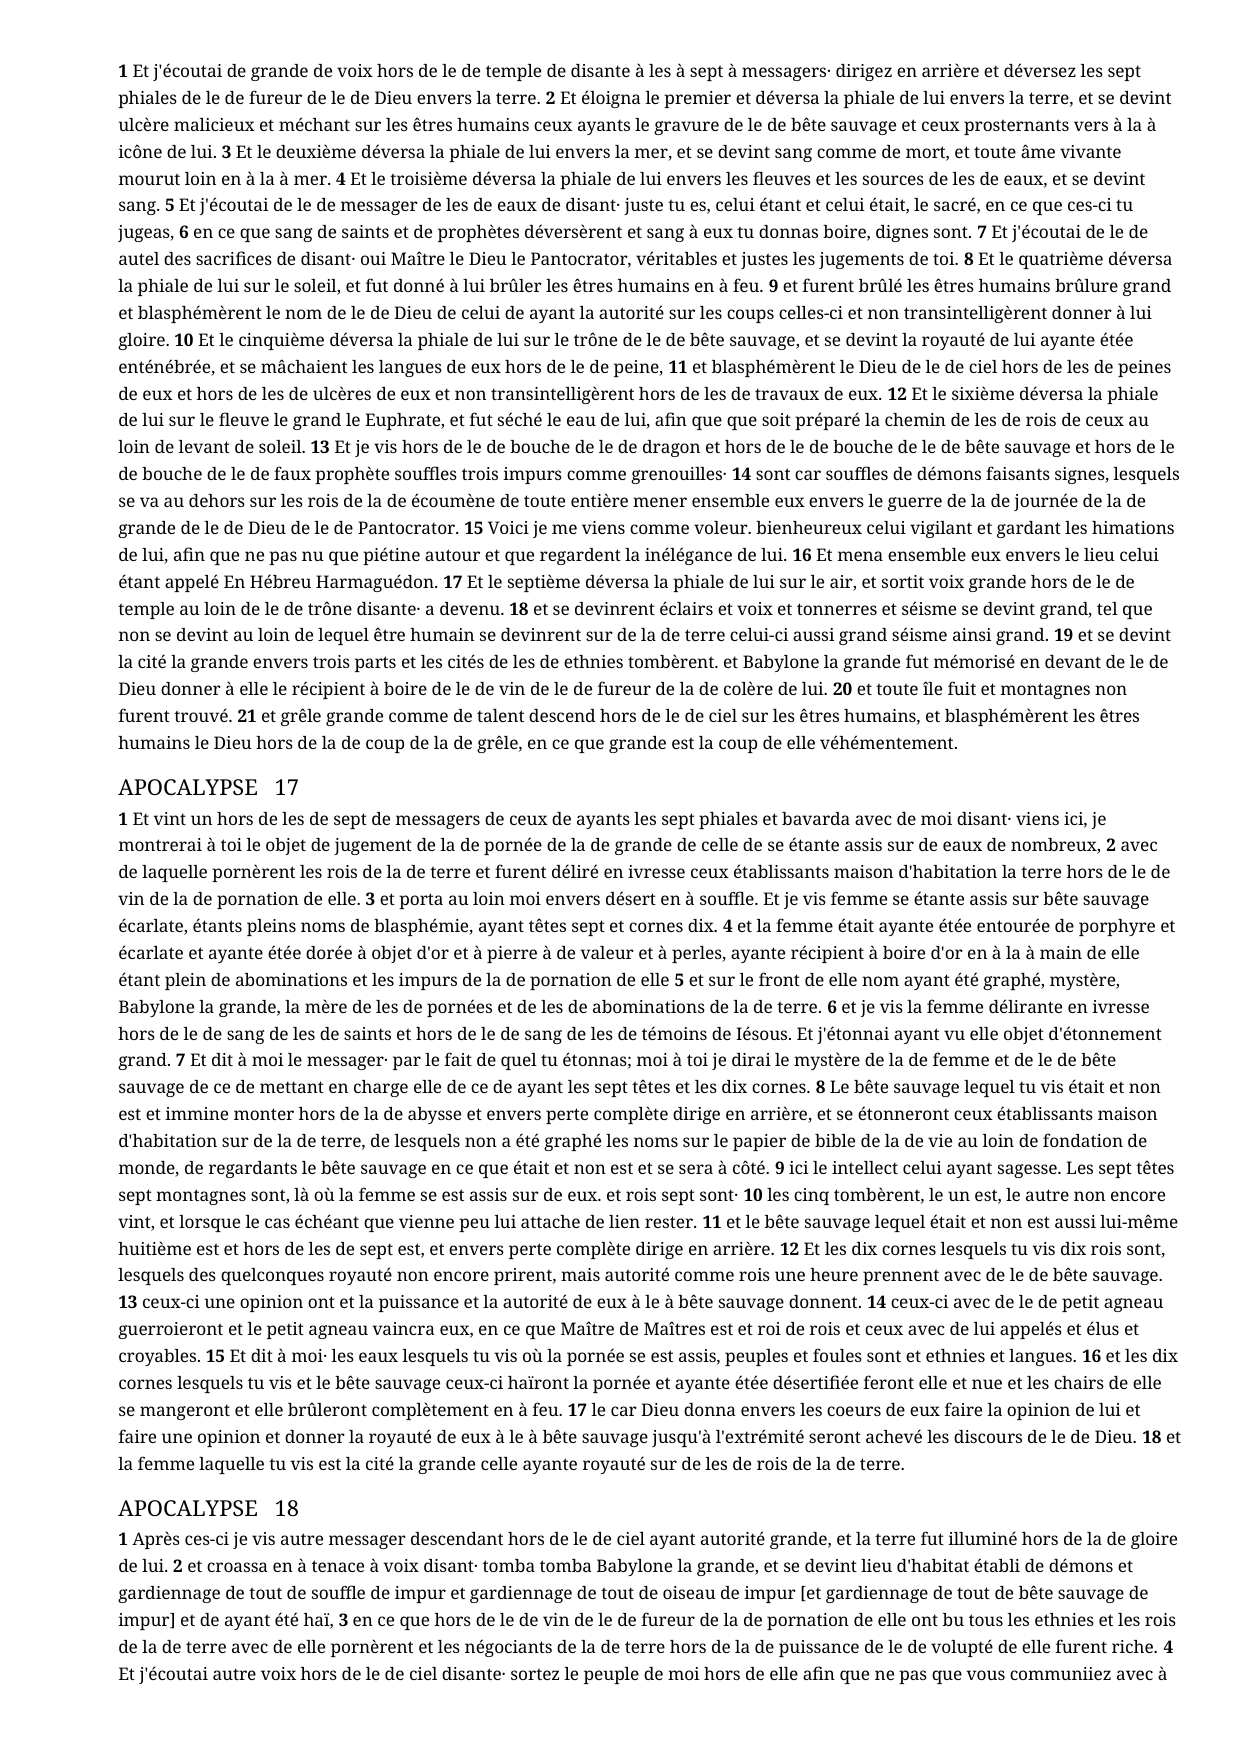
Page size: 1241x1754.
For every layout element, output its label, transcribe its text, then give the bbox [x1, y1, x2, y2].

text 1 Après ces-ci je vis autre messager descendant hors de le de ciel ayant autorité grande, et la terre fut illuminé hors de la de gloire de lui. 2 et croassa en à tenace à voix disant· tomba tomba Babylone la grande, et se devint lieu d'habitat établi de démons et gardiennage de tout de souffle de impur et gardiennage de tout de oiseau de impur [et gardiennage de tout de bête sauvage de impur] et de ayant été haï, 3 en ce que hors de le de vin de le de fureur de la de pornation de elle ont bu tous les ethnies et les rois de la de terre avec de elle pornèrent et les négociants de la de terre hors de la de puissance de le de volupté de elle furent riche. 4 Et j'écoutai autre voix hors de le de ciel disante· sortez le peuple de moi hors de elle afin que ne pas que vous communiiez avec à [118, 1527, 1181, 1685]
text APOCALYPSE 17 [118, 772, 1181, 802]
text APOCALYPSE 18 [118, 1493, 1181, 1523]
text 1 Et j'écoutai de grande de voix hors de le de temple de disante à les à sept à messagers· dirigez en arrière et déversez les sept phiales de le de fureur de le de Dieu envers la terre. 2 Et éloigna le premier et déversa la phiale de lui envers la terre, et se devint ulcère malicieux et méchant sur les êtres humains ceux ayants le gravure de le de bête sauvage et ceux prosternants vers à la à icône de lui. 3 Et le deuxième déversa la phiale de lui envers la mer, et se devint sang comme de mort, et toute âme vivante mourut loin en à la à mer. 4 Et le troisième déversa la phiale de lui envers les fleuves et les sources de les de eaux, et se devint sang. 5 Et j'écoutai de le de messager de les de eaux de disant· juste tu es, celui étant et celui était, le sacré, en ce que ces-ci tu jugeas, 6 en ce que sang de saints et de prophètes déversèrent et sang à eux tu donnas boire, dignes sont. 7 Et j'écoutai de le de autel des sacrifices de disant· oui Maître le Dieu le Pantocrator, véritables et justes les jugements de toi. 8 Et le quatrième déversa la phiale de lui sur le soleil, et fut donné à lui brûler les êtres humains en à feu. 9 et furent brûlé les êtres humains brûlure grand et blasphémèrent le nom de le de Dieu de celui de ayant la autorité sur les coups celles-ci et non transintelligèrent donner à lui gloire. 10 Et le cinquième déversa la phiale de lui sur le trône de le de bête sauvage, et se devint la royauté de lui ayante étée enténébrée, et se mâchaient les langues de eux hors de le de peine, 11 et blasphémèrent le Dieu de le de ciel hors de les de peines de eux et hors de les de ulcères de eux et non transintelligèrent hors de les de travaux de eux. 12 Et le sixième déversa la phiale de lui sur le fleuve le grand le Euphrate, et fut séché le eau de lui, afin que que soit préparé la chemin de les de rois de ceux au loin de levant de soleil. 13 Et je vis hors de le de bouche de le de dragon et hors de le de bouche de le de bête sauvage et hors de le de bouche de le de faux prophète souffles trois impurs comme grenouilles· 14 sont car souffles de démons faisants signes, lesquels se va au dehors sur les rois de la de écoumène de toute entière mener ensemble eux envers le guerre de la de journée de la de grande de le de Dieu de le de Pantocrator. 15 Voici je me viens comme voleur. bienheureux celui vigilant et gardant les himations de lui, afin que ne pas nu que piétine autour et que regardent la inélégance de lui. 16 Et mena ensemble eux envers le lieu celui étant appelé En Hébreu Harmaguédon. 17 Et le septième déversa la phiale de lui sur le air, et sortit voix grande hors de le de temple au loin de le de trône disante· a devenu. 18 et se devinrent éclairs et voix et tonnerres et séisme se devint grand, tel que non se devint au loin de lequel être humain se devinrent sur de la de terre celui-ci aussi grand séisme ainsi grand. 19 et se devint la cité la grande envers trois parts et les cités de les de ethnies tombèrent. et Babylone la grande fut mémorisé en devant de le de Dieu donner à elle le récipient à boire de le de vin de le de fureur de la de colère de lui. 20 et toute île fuit et montagnes non furent trouvé. 21 et grêle grande comme de talent descend hors de le de ciel sur les êtres humains, et blasphémèrent les êtres humains le Dieu hors de la de coup de la de grêle, en ce que grande est la coup de elle véhémentement. [118, 59, 1181, 754]
text 1 Et vint un hors de les de sept de messagers de ceux de ayants les sept phiales et bavarda avec de moi disant· viens ici, je montrerai à toi le objet de jugement de la de pornée de la de grande de celle de se étante assis sur de eaux de nombreux, 2 avec de laquelle pornèrent les rois de la de terre et furent déliré en ivresse ceux établissants maison d'habitation la terre hors de le de vin de la de pornation de elle. 3 et porta au loin moi envers désert en à souffle. Et je vis femme se étante assis sur bête sauvage écarlate, étants pleins noms de blasphémie, ayant têtes sept et cornes dix. 4 et la femme était ayante étée entourée de porphyre et écarlate et ayante étée dorée à objet d'or et à pierre à de valeur et à perles, ayante récipient à boire d'or en à la à main de elle étant plein de abominations et les impurs de la de pornation de elle 5 et sur le front de elle nom ayant été graphé, mystère, Babylone la grande, la mère de les de pornées et de les de abominations de la de terre. 6 et je vis la femme délirante en ivresse hors de le de sang de les de saints et hors de le de sang de les de témoins de Iésous. Et j'étonnai ayant vu elle objet d'étonnement grand. 7 Et dit à moi le messager· par le fait de quel tu étonnas; moi à toi je dirai le mystère de la de femme et de le de bête sauvage de ce de mettant en charge elle de ce de ayant les sept têtes et les dix cornes. 8 Le bête sauvage lequel tu vis était et non est et immine monter hors de la de abysse et envers perte complète dirige en arrière, et se étonneront ceux établissants maison d'habitation sur de la de terre, de lesquels non a été graphé les noms sur le papier de bible de la de vie au loin de fondation de monde, de regardants le bête sauvage en ce que était et non est et se sera à côté. 9 ici le intellect celui ayant sagesse. Les sept têtes sept montagnes sont, là où la femme se est assis sur de eux. et rois sept sont· 10 les cinq tombèrent, le un est, le autre non encore vint, et lorsque le cas échéant que vienne peu lui attache de lien rester. 11 et le bête sauvage lequel était et non est aussi lui-même huitième est et hors de les de sept est, et envers perte complète dirige en arrière. 12 Et les dix cornes lesquels tu vis dix rois sont, lesquels des quelconques royauté non encore prirent, mais autorité comme rois une heure prennent avec de le de bête sauvage. 13 ceux-ci une opinion ont et la puissance et la autorité de eux à le à bête sauvage donnent. 14 ceux-ci avec de le de petit agneau guerroieront et le petit agneau vaincra eux, en ce que Maître de Maîtres est et roi de rois et ceux avec de lui appelés et élus et croyables. 15 Et dit à moi· les eaux lesquels tu vis où la pornée se est assis, peuples et foules sont et ethnies et langues. 16 et les dix cornes lesquels tu vis et le bête sauvage ceux-ci haïront la pornée et ayante étée désertifiée feront elle et nue et les chairs de elle se mangeront et elle brûleront complètement en à feu. 17 le car Dieu donna envers les coeurs de eux faire la opinion de lui et faire une opinion et donner la royauté de eux à le à bête sauvage jusqu'à l'extrémité seront achevé les discours de le de Dieu. 18 et la femme laquelle tu vis est la cité la grande celle ayante royauté sur de les de rois de la de terre. [118, 807, 1181, 1475]
